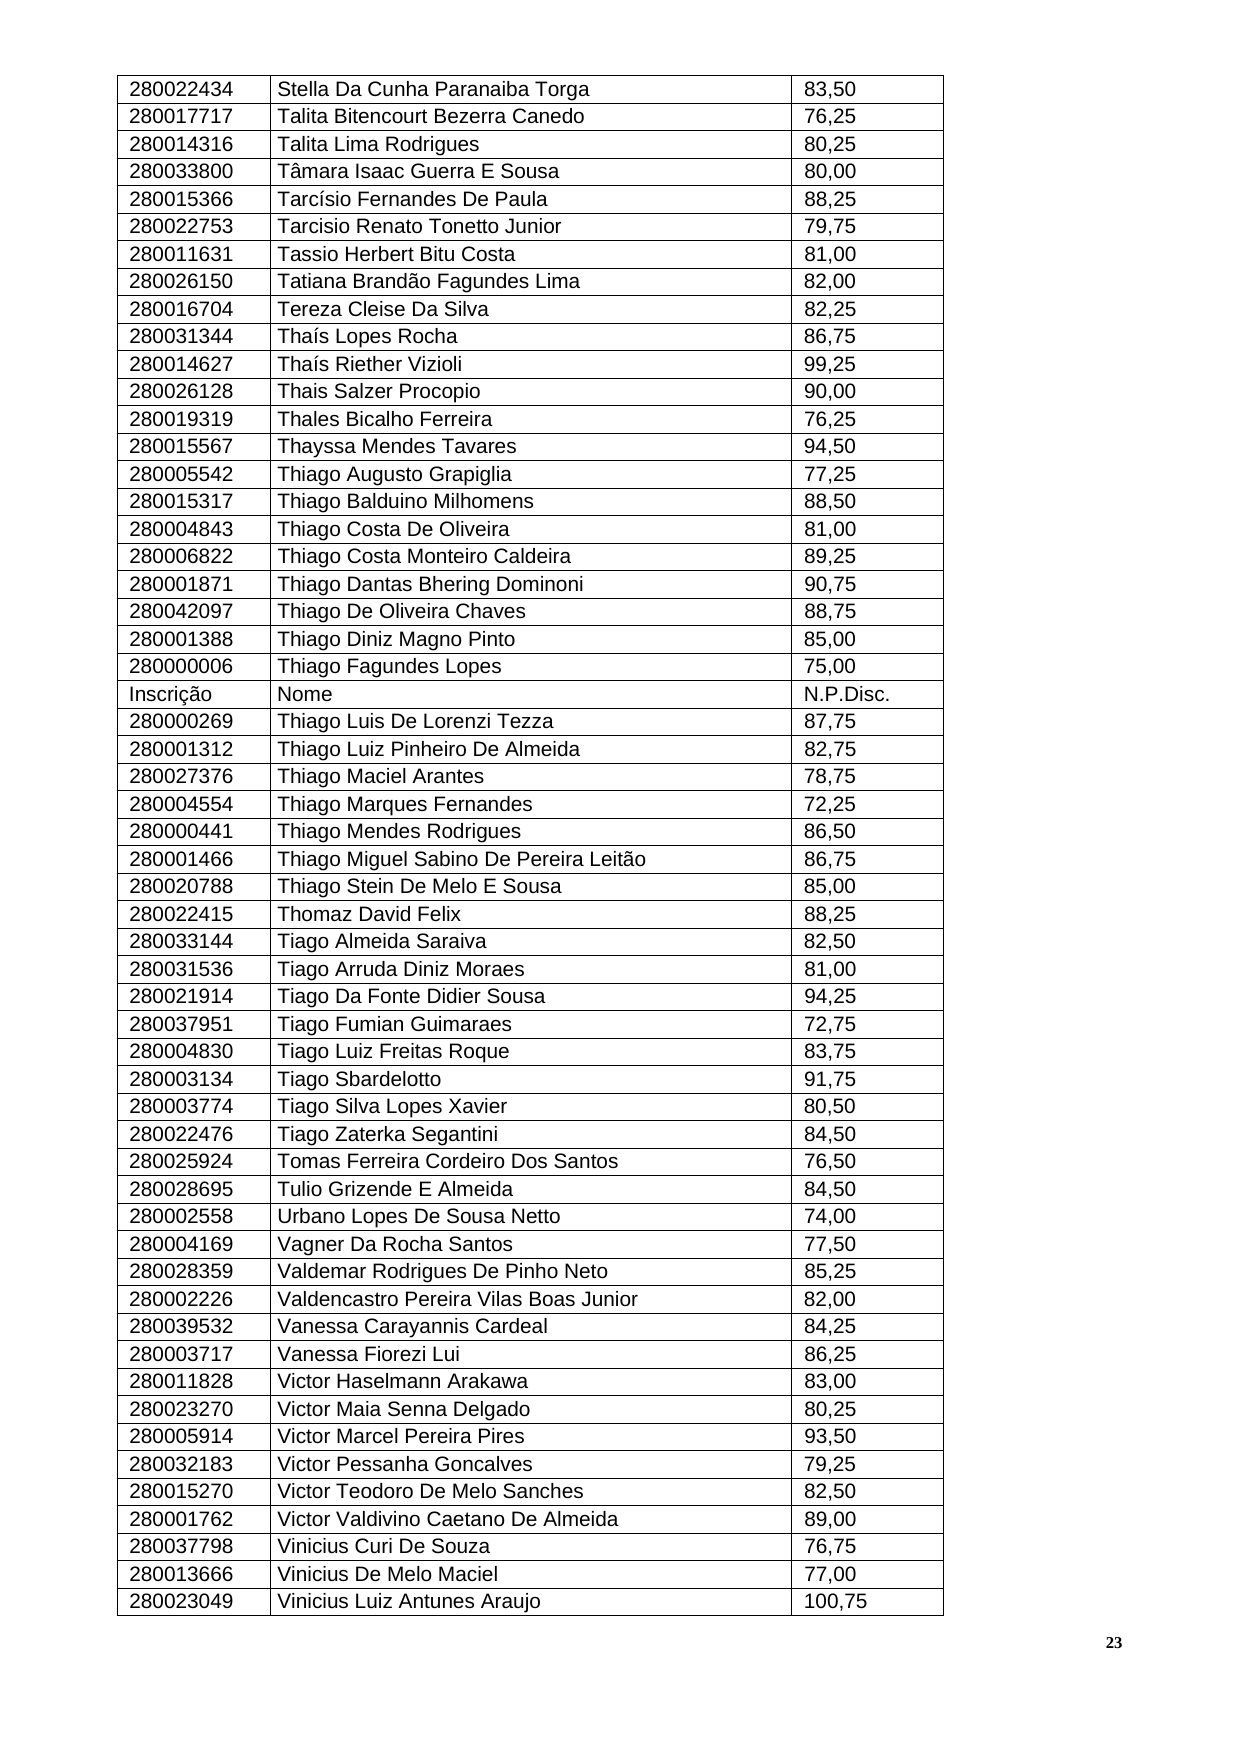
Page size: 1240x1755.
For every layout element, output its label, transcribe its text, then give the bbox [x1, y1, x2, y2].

table_cell Thales Bicalho Ferreira [271, 406, 791, 432]
table_cell 280005542 [118, 461, 270, 487]
table_cell Vanessa Carayannis Cardeal [271, 1314, 791, 1340]
table_cell 280004843 [118, 516, 270, 542]
table_cell 85,25 [792, 1259, 943, 1285]
table_cell 72,25 [792, 791, 943, 817]
table_cell 79,25 [792, 1451, 943, 1477]
table_cell 85,00 [792, 874, 943, 900]
table_cell 280033144 [118, 929, 270, 955]
table_cell 280000006 [118, 654, 270, 680]
table_cell 93,50 [792, 1424, 943, 1450]
table_cell Vagner Da Rocha Santos [271, 1231, 791, 1257]
table_cell Stella Da Cunha Paranaiba Torga [271, 76, 791, 102]
table_cell 90,75 [792, 571, 943, 597]
table_cell Thomaz David Felix [271, 901, 791, 927]
table_cell 280022476 [118, 1121, 270, 1147]
table_cell 86,50 [792, 819, 943, 845]
table_cell 75,00 [792, 654, 943, 680]
table_cell 74,00 [792, 1204, 943, 1230]
table_cell 82,00 [792, 269, 943, 295]
table_cell Thiago Maciel Arantes [271, 764, 791, 790]
table_cell Nome [271, 681, 791, 707]
table_cell 82,00 [792, 1286, 943, 1312]
table_cell 280020788 [118, 874, 270, 900]
table_cell 280033800 [118, 159, 270, 185]
table_cell Thiago Costa Monteiro Caldeira [271, 544, 791, 570]
table_cell 82,50 [792, 1479, 943, 1505]
table_cell 280022415 [118, 901, 270, 927]
table_cell 280002226 [118, 1286, 270, 1312]
table_cell Victor Valdivino Caetano De Almeida [271, 1506, 791, 1532]
table_cell 89,00 [792, 1506, 943, 1532]
table_cell Tiago Almeida Saraiva [271, 929, 791, 955]
table_cell Vanessa Fiorezi Lui [271, 1341, 791, 1367]
table_cell Tiago Sbardelotto [271, 1066, 791, 1092]
table_cell Thaís Riether Vizioli [271, 351, 791, 377]
table_cell Vinicius De Melo Maciel [271, 1561, 791, 1587]
table_cell 280026128 [118, 379, 270, 405]
table_cell 280027376 [118, 764, 270, 790]
table_cell Tulio Grizende E Almeida [271, 1176, 791, 1202]
table_cell 280004169 [118, 1231, 270, 1257]
table_cell Tassio Herbert Bitu Costa [271, 241, 791, 267]
table_cell 94,25 [792, 984, 943, 1010]
table_cell Valdemar Rodrigues De Pinho Neto [271, 1259, 791, 1285]
table_cell 76,25 [792, 104, 943, 130]
table_cell Tiago Arruda Diniz Moraes [271, 956, 791, 982]
table_cell Valdencastro Pereira Vilas Boas Junior [271, 1286, 791, 1312]
table_cell Thiago Balduino Milhomens [271, 489, 791, 515]
table_cell 83,00 [792, 1369, 943, 1395]
table_cell 280002558 [118, 1204, 270, 1230]
table_cell Urbano Lopes De Sousa Netto [271, 1204, 791, 1230]
table_cell 80,50 [792, 1094, 943, 1120]
table_cell 89,25 [792, 544, 943, 570]
table_cell 81,00 [792, 956, 943, 982]
table_cell 280011828 [118, 1369, 270, 1395]
table_cell 280015567 [118, 434, 270, 460]
table_cell Victor Marcel Pereira Pires [271, 1424, 791, 1450]
table_cell 280014627 [118, 351, 270, 377]
table_cell 280021914 [118, 984, 270, 1010]
table_cell Thais Salzer Procopio [271, 379, 791, 405]
table_cell 88,25 [792, 901, 943, 927]
table_cell Inscrição [118, 681, 270, 707]
table_cell Tereza Cleise Da Silva [271, 296, 791, 322]
table_cell 80,25 [792, 131, 943, 157]
table_cell 280028695 [118, 1176, 270, 1202]
table_cell 82,75 [792, 736, 943, 762]
table_cell 100,75 [792, 1589, 943, 1615]
table_cell 280042097 [118, 599, 270, 625]
table_cell 77,25 [792, 461, 943, 487]
table_cell 280003774 [118, 1094, 270, 1120]
table_cell 280013666 [118, 1561, 270, 1587]
table_cell 280015366 [118, 186, 270, 212]
table_cell Thiago Costa De Oliveira [271, 516, 791, 542]
table_cell Thiago Diniz Magno Pinto [271, 626, 791, 652]
table_cell 84,25 [792, 1314, 943, 1340]
table_cell 280001312 [118, 736, 270, 762]
table_cell Thiago Mendes Rodrigues [271, 819, 791, 845]
table_cell 280003134 [118, 1066, 270, 1092]
table_cell 280005914 [118, 1424, 270, 1450]
table_cell 94,50 [792, 434, 943, 460]
table_cell 280037951 [118, 1011, 270, 1037]
table_cell Tiago Da Fonte Didier Sousa [271, 984, 791, 1010]
table_cell 280022753 [118, 214, 270, 240]
table_cell 85,00 [792, 626, 943, 652]
table_cell 84,50 [792, 1176, 943, 1202]
table_cell Vinicius Curi De Souza [271, 1534, 791, 1560]
table_cell 280028359 [118, 1259, 270, 1285]
table_cell Victor Haselmann Arakawa [271, 1369, 791, 1395]
table_cell 280037798 [118, 1534, 270, 1560]
table_cell 86,75 [792, 846, 943, 872]
table_cell 280023049 [118, 1589, 270, 1615]
table_cell 280001466 [118, 846, 270, 872]
table_cell Victor Pessanha Goncalves [271, 1451, 791, 1477]
table_cell Tiago Fumian Guimaraes [271, 1011, 791, 1037]
table_cell Vinicius Luiz Antunes Araujo [271, 1589, 791, 1615]
table_cell Thiago Miguel Sabino De Pereira Leitão [271, 846, 791, 872]
table_cell 280031344 [118, 324, 270, 350]
table_cell Talita Bitencourt Bezerra Canedo [271, 104, 791, 130]
table_cell Thiago Augusto Grapiglia [271, 461, 791, 487]
table_cell Thayssa Mendes Tavares [271, 434, 791, 460]
table_cell Victor Maia Senna Delgado [271, 1396, 791, 1422]
table_cell 72,75 [792, 1011, 943, 1037]
table_cell Victor Teodoro De Melo Sanches [271, 1479, 791, 1505]
table_cell 82,50 [792, 929, 943, 955]
table_cell 99,25 [792, 351, 943, 377]
table_cell 280001762 [118, 1506, 270, 1532]
table_cell 280003717 [118, 1341, 270, 1367]
table_cell 80,00 [792, 159, 943, 185]
table_cell 280000441 [118, 819, 270, 845]
table_cell 83,75 [792, 1039, 943, 1065]
table_cell 280001388 [118, 626, 270, 652]
table_cell N.P.Disc. [792, 681, 943, 707]
table_cell 77,00 [792, 1561, 943, 1587]
table_cell Thiago Luis De Lorenzi Tezza [271, 709, 791, 735]
table_cell 280023270 [118, 1396, 270, 1422]
table_cell 76,75 [792, 1534, 943, 1560]
table_cell Tarcísio Fernandes De Paula [271, 186, 791, 212]
table_cell 79,75 [792, 214, 943, 240]
table_cell 280004554 [118, 791, 270, 817]
table_cell 91,75 [792, 1066, 943, 1092]
table_cell 280017717 [118, 104, 270, 130]
table_cell 280015270 [118, 1479, 270, 1505]
table_cell 280026150 [118, 269, 270, 295]
table_cell 280016704 [118, 296, 270, 322]
table_cell Tatiana Brandão Fagundes Lima [271, 269, 791, 295]
table_cell Thiago Stein De Melo E Sousa [271, 874, 791, 900]
table_cell 280014316 [118, 131, 270, 157]
table_cell 87,75 [792, 709, 943, 735]
table_cell Tarcisio Renato Tonetto Junior [271, 214, 791, 240]
table_cell 280031536 [118, 956, 270, 982]
table_cell 90,00 [792, 379, 943, 405]
table_cell Tâmara Isaac Guerra E Sousa [271, 159, 791, 185]
table_cell 76,25 [792, 406, 943, 432]
table_cell 82,25 [792, 296, 943, 322]
table_cell Thiago Dantas Bhering Dominoni [271, 571, 791, 597]
table_cell 86,25 [792, 1341, 943, 1367]
table_cell Tomas Ferreira Cordeiro Dos Santos [271, 1149, 791, 1175]
table_cell 88,50 [792, 489, 943, 515]
table_cell 280039532 [118, 1314, 270, 1340]
table_cell 83,50 [792, 76, 943, 102]
table_cell 280032183 [118, 1451, 270, 1477]
table_cell 80,25 [792, 1396, 943, 1422]
table_cell 280015317 [118, 489, 270, 515]
table_cell 86,75 [792, 324, 943, 350]
table_cell 77,50 [792, 1231, 943, 1257]
table_cell Tiago Silva Lopes Xavier [271, 1094, 791, 1120]
table_cell 76,50 [792, 1149, 943, 1175]
table_cell 88,75 [792, 599, 943, 625]
table_cell 280022434 [118, 76, 270, 102]
table_cell Thiago Marques Fernandes [271, 791, 791, 817]
table_cell 280004830 [118, 1039, 270, 1065]
table_cell 280019319 [118, 406, 270, 432]
table_cell 280006822 [118, 544, 270, 570]
table_cell 280001871 [118, 571, 270, 597]
table_cell 81,00 [792, 516, 943, 542]
table_cell Thiago Luiz Pinheiro De Almeida [271, 736, 791, 762]
table_cell Thiago Fagundes Lopes [271, 654, 791, 680]
table_cell Tiago Zaterka Segantini [271, 1121, 791, 1147]
table_cell Talita Lima Rodrigues [271, 131, 791, 157]
table_cell 280025924 [118, 1149, 270, 1175]
table_cell 280000269 [118, 709, 270, 735]
table_cell 84,50 [792, 1121, 943, 1147]
table_cell 81,00 [792, 241, 943, 267]
table_cell Thiago De Oliveira Chaves [271, 599, 791, 625]
table_cell 280011631 [118, 241, 270, 267]
table_cell Tiago Luiz Freitas Roque [271, 1039, 791, 1065]
table_cell 78,75 [792, 764, 943, 790]
table_cell 88,25 [792, 186, 943, 212]
table_cell Thaís Lopes Rocha [271, 324, 791, 350]
